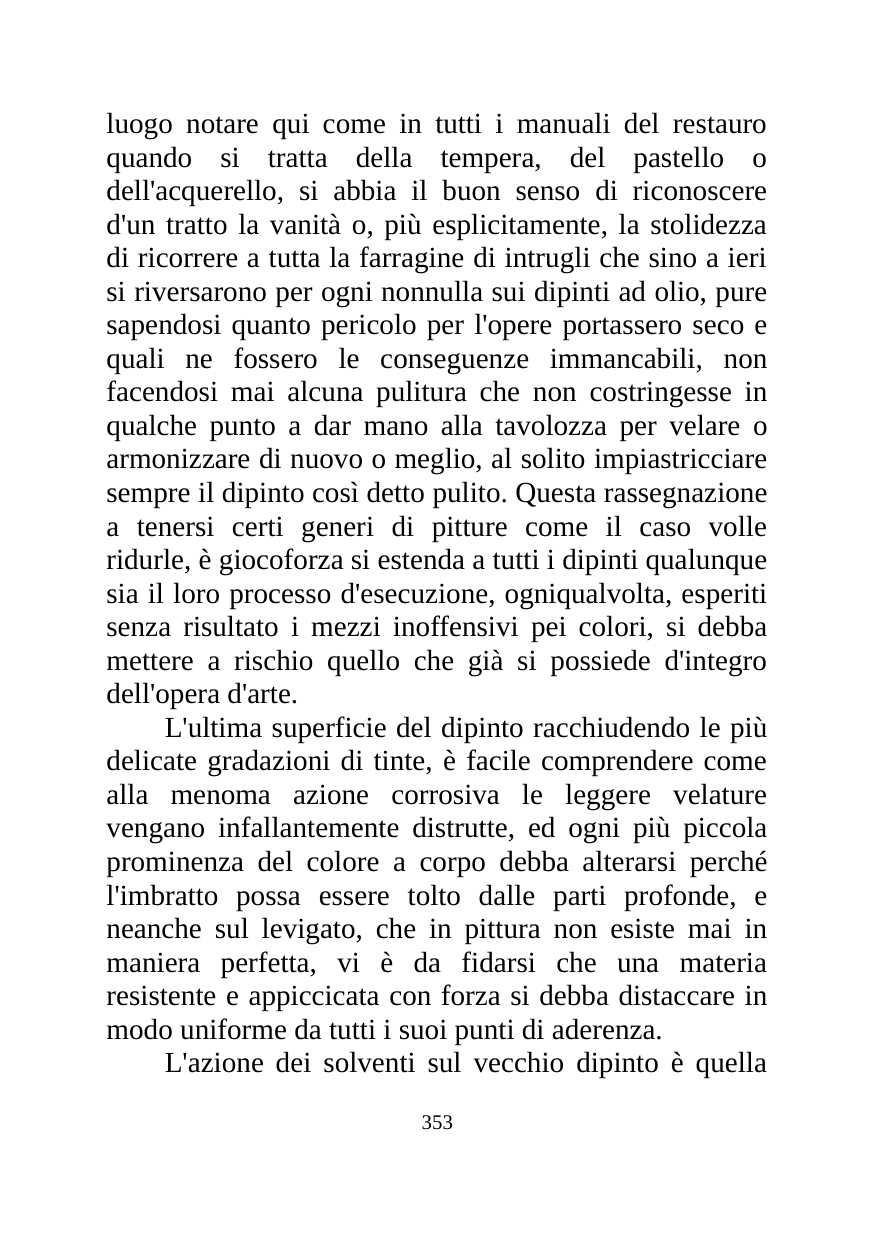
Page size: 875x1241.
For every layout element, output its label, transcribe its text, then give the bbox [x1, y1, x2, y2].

text L'azione dei solventi sul vecchio dipinto è quella [106, 1045, 768, 1079]
text L'ultima superficie del dipinto racchiudendo le più delicate gradazioni di tinte, è facile comprendere come alla menoma azione corrosiva le leggere velature vengano infallantemente distrutte, ed ogni più piccola prominenza del colore a corpo debba alterarsi perché l'imbratto possa essere tolto dalle parti profonde, e neanche sul levigato, che in pittura non esiste mai in maniera perfetta, vi è da fidarsi che una materia resistente e appiccicata con forza si debba distaccare in modo uniforme da tutti i suoi punti di aderenza. [106, 710, 768, 1045]
text luogo notare qui come in tutti i manuali del restauro quando si tratta della tempera, del pastello o dell'acquerello, si abbia il buon senso di riconoscere d'un tratto la vanità o, più esplicitamente, la stolidezza di ricorrere a tutta la farragine di intrugli che sino a ieri si riversarono per ogni nonnulla sui dipinti ad olio, pure sapendosi quanto pericolo per l'opere portassero seco e quali ne fossero le conseguenze immancabili, non facendosi mai alcuna pulitura che non costringesse in qualche punto a dar mano alla tavolozza per velare o armonizzare di nuovo o meglio, al solito impiastricciare sempre il dipinto così detto pulito. Questa rassegnazione a tenersi certi generi di pitture come il caso volle ridurle, è giocoforza si estenda a tutti i dipinti qualunque sia il loro processo d'esecuzione, ogniqualvolta, esperiti senza risultato i mezzi inoffensivi pei colori, si debba mettere a rischio quello che già si possiede d'integro dell'opera d'arte. [106, 106, 768, 710]
